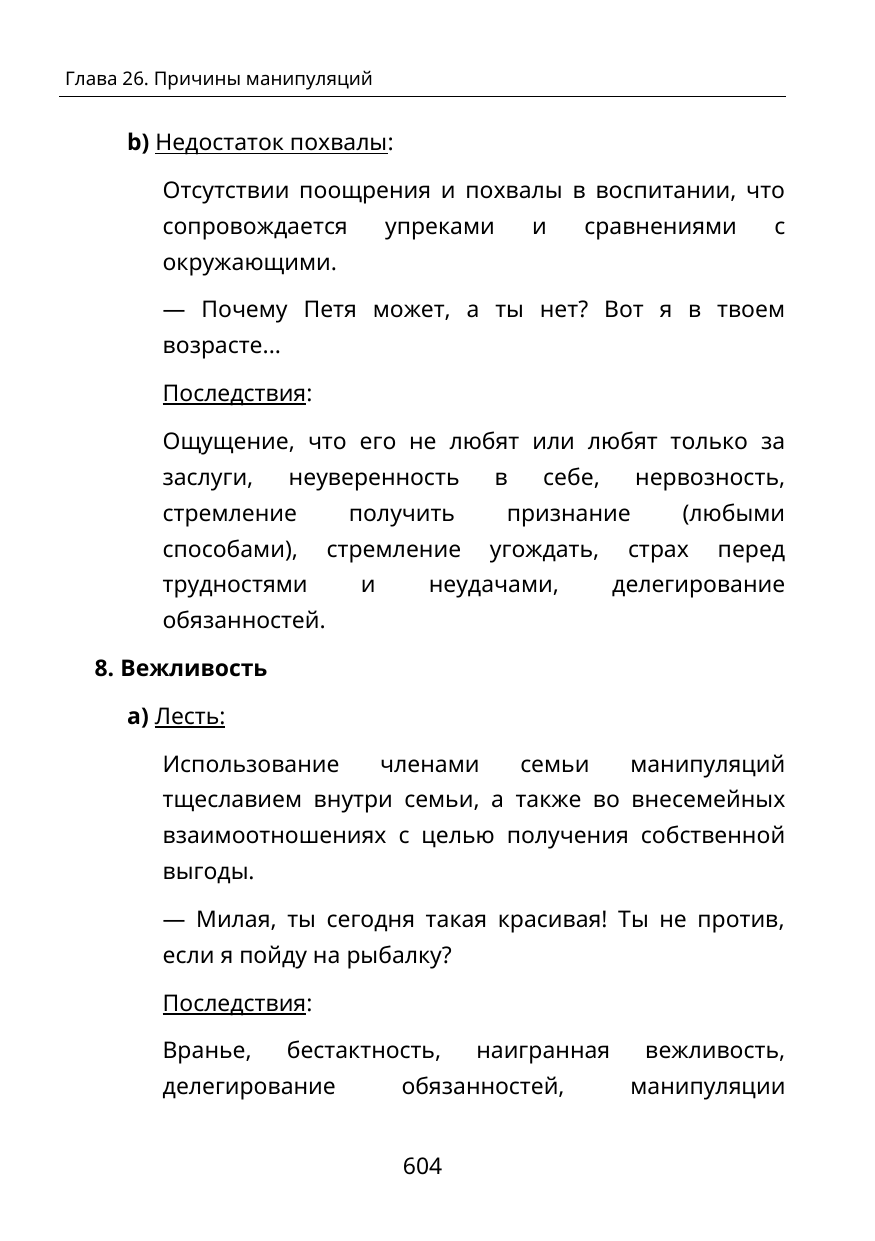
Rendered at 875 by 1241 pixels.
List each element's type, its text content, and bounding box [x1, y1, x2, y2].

list Последствия: [121, 377, 786, 408]
list Лесть: [121, 700, 786, 731]
list Недостаток похвалы: [121, 126, 786, 157]
list Использование членами семьи манипуляций тщеславием внутри семьи, а также во внесемейных взаимоотношениях с целью получения собственной выгоды. [121, 747, 786, 887]
list — Почему Петя может, а ты нет? Вот я в твоем возрасте... [121, 293, 786, 361]
list Последствия: [121, 987, 786, 1018]
list Ощущение, что его не любят или любят только за заслуги, неуверенность в себе, нервозность, стремление получить признание (любыми способами), стремление угождать, страх перед трудностями и неудачами, делегирование обязанностей. [121, 425, 786, 636]
list Отсутствии поощрения и похвалы в воспитании, что сопровождается упреками и сравнениями с окружающими. [121, 174, 786, 277]
list Вежливость [88, 652, 786, 683]
list — Милая, ты сегодня такая красивая! Ты не против, если я пойду на рыбалку? [121, 903, 786, 970]
list Вранье, бестактность, наигранная вежливость, делегирование обязанностей, манипуляции [121, 1034, 786, 1102]
